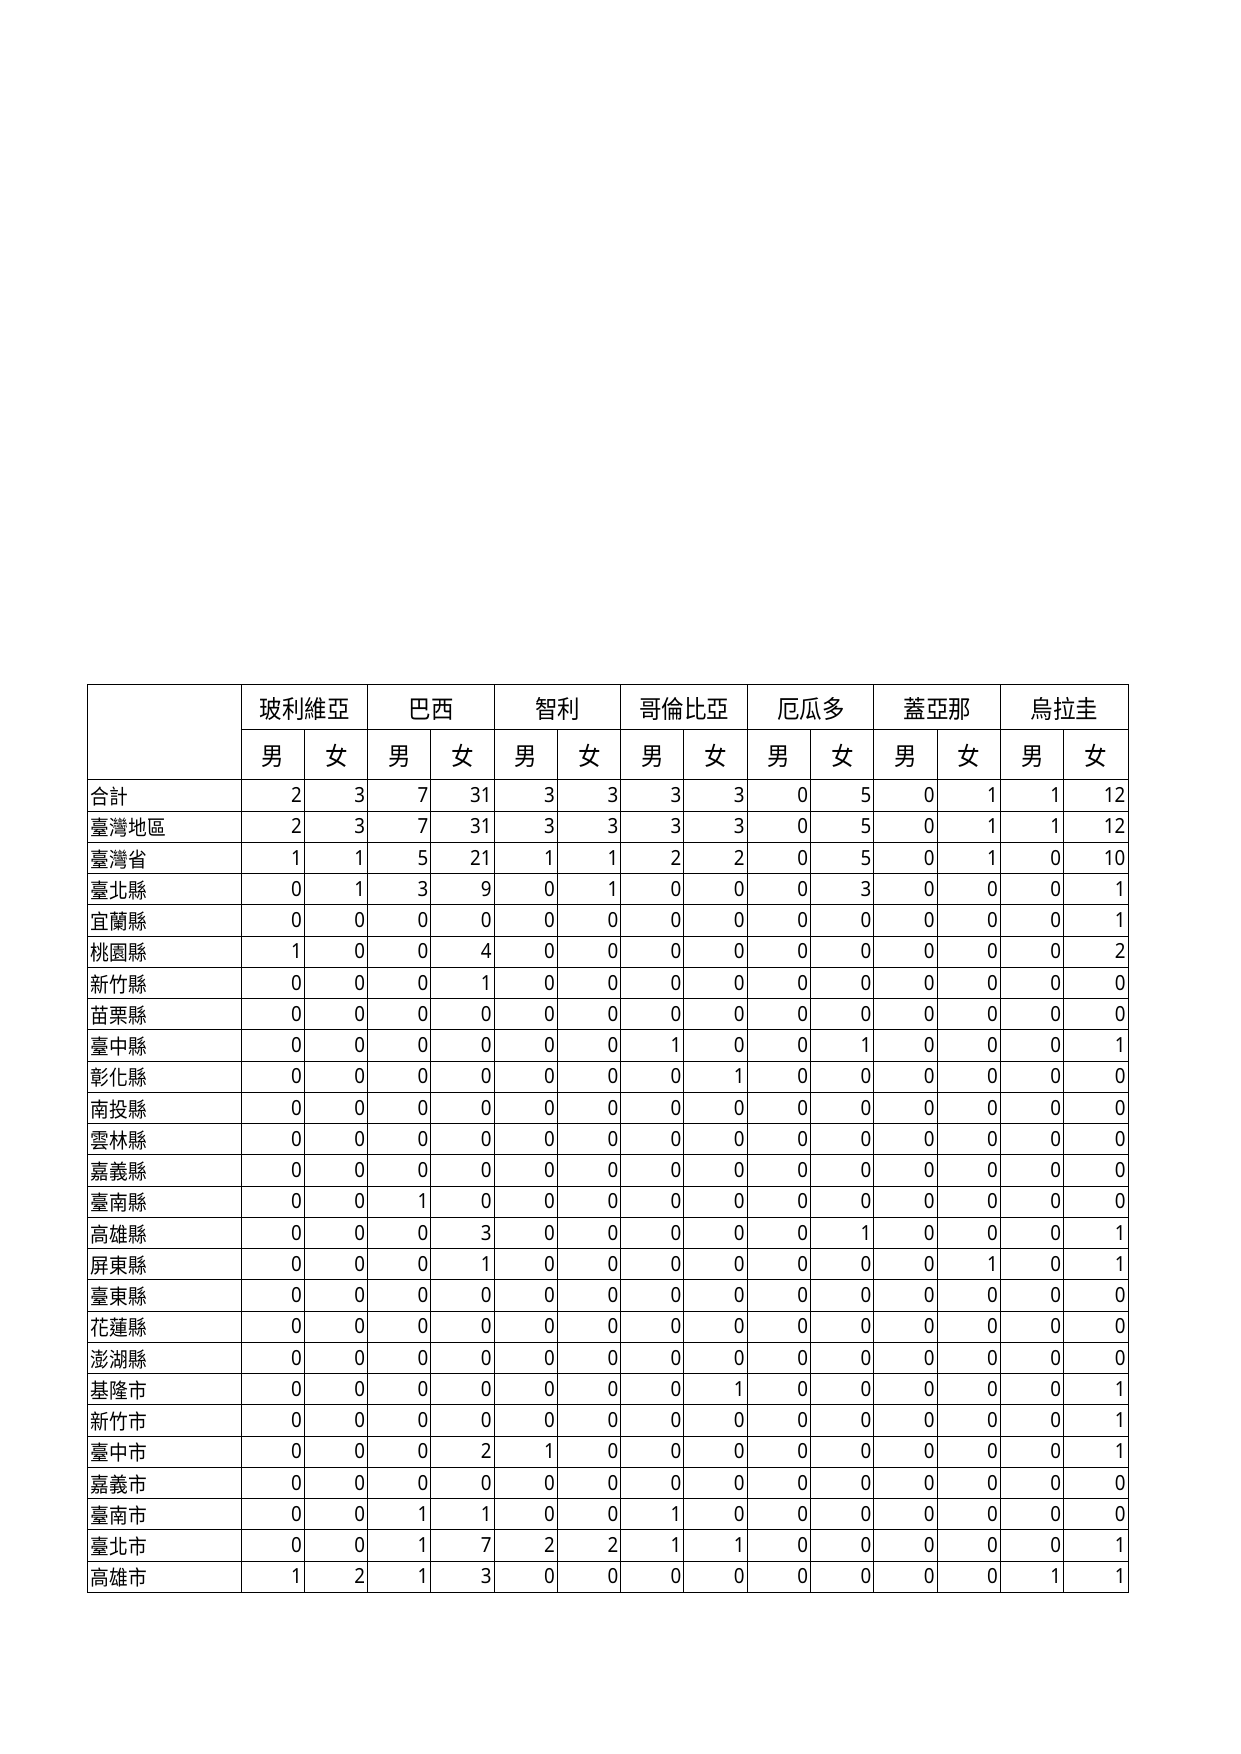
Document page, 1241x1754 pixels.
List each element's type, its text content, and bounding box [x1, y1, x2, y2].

table_cell 臺南市 [88, 1499, 241, 1529]
table_cell 0 [305, 1530, 367, 1561]
table_cell 0 [1001, 1343, 1063, 1373]
table_cell 0 [621, 1468, 683, 1498]
table_cell 0 [874, 905, 937, 936]
table_header 智利 [495, 685, 620, 729]
table_cell 0 [938, 1187, 1000, 1217]
table_cell 2 [305, 1562, 367, 1592]
table_cell 0 [495, 937, 557, 967]
table_cell 1 [305, 843, 367, 873]
table_cell 0 [684, 1312, 747, 1342]
table_cell 0 [558, 1343, 620, 1373]
table_cell 0 [368, 999, 430, 1029]
table_cell 1 [1064, 1562, 1128, 1592]
table_cell 0 [748, 1093, 810, 1123]
table_cell 0 [684, 1468, 747, 1498]
table_cell 1 [1064, 1218, 1128, 1248]
table_cell 0 [1064, 968, 1128, 998]
table_cell 0 [748, 1030, 810, 1061]
table_cell 3 [305, 780, 367, 811]
table_cell 1 [242, 937, 304, 967]
table_cell 0 [811, 1562, 873, 1592]
table_cell 0 [1064, 1468, 1128, 1498]
table_cell 0 [684, 937, 747, 967]
table_header 厄瓜多 [748, 685, 873, 729]
table_cell 0 [558, 1562, 620, 1592]
table_cell 0 [938, 968, 1000, 998]
table_cell 女 [811, 730, 873, 779]
table_cell 1 [495, 843, 557, 873]
table_cell 1 [1001, 1562, 1063, 1592]
table_cell 0 [938, 1343, 1000, 1373]
table_cell 0 [621, 1218, 683, 1248]
table_cell 0 [558, 1499, 620, 1529]
table_header 哥倫比亞 [621, 685, 747, 729]
table_cell 0 [1001, 1468, 1063, 1498]
table_cell 0 [1001, 937, 1063, 967]
table_cell 1 [558, 843, 620, 873]
table_cell 0 [621, 1280, 683, 1311]
table_cell 0 [242, 1062, 304, 1092]
table_cell 3 [495, 780, 557, 811]
table_cell 0 [938, 1218, 1000, 1248]
table_cell 1 [431, 1249, 494, 1279]
table_cell 臺南縣 [88, 1187, 241, 1217]
table_cell 1 [811, 1218, 873, 1248]
table_cell 0 [558, 1437, 620, 1467]
table_cell 0 [811, 1499, 873, 1529]
table_cell 0 [495, 1218, 557, 1248]
table_cell 0 [368, 937, 430, 967]
table_cell 0 [1001, 1374, 1063, 1404]
table_cell 0 [621, 905, 683, 936]
table_cell 0 [558, 999, 620, 1029]
table_cell 2 [621, 843, 683, 873]
table_cell 女 [1064, 730, 1128, 779]
table_cell 1 [938, 812, 1000, 842]
table_cell 0 [1064, 1280, 1128, 1311]
table_cell 0 [811, 1093, 873, 1123]
table_cell 3 [558, 780, 620, 811]
table_cell 0 [431, 999, 494, 1029]
table_cell 0 [305, 905, 367, 936]
table_cell 1 [684, 1374, 747, 1404]
table_cell 5 [811, 812, 873, 842]
table_cell 0 [368, 1062, 430, 1092]
table_cell 0 [1001, 1530, 1063, 1561]
table_cell 0 [811, 1249, 873, 1279]
table_cell 0 [874, 780, 937, 811]
table_cell 0 [748, 1249, 810, 1279]
table_cell 0 [495, 1093, 557, 1123]
table_cell 0 [495, 968, 557, 998]
table_cell 0 [748, 1062, 810, 1092]
table_cell 0 [874, 1468, 937, 1498]
table_cell 臺東縣 [88, 1280, 241, 1311]
table_cell 0 [242, 1343, 304, 1373]
table_cell 0 [368, 905, 430, 936]
table_cell 0 [558, 937, 620, 967]
table_cell 0 [305, 1468, 367, 1498]
table_cell 0 [242, 1374, 304, 1404]
table_cell 0 [242, 1218, 304, 1248]
table_cell 0 [495, 1562, 557, 1592]
table_cell 5 [368, 843, 430, 873]
table_cell 0 [938, 1030, 1000, 1061]
table_cell 0 [495, 905, 557, 936]
table_cell 臺灣地區 [88, 812, 241, 842]
table_cell 0 [305, 968, 367, 998]
table_cell 0 [495, 1468, 557, 1498]
table_cell 0 [748, 1312, 810, 1342]
table_cell 0 [684, 1499, 747, 1529]
table_cell 0 [684, 1562, 747, 1592]
table_cell 0 [305, 1343, 367, 1373]
table_cell 1 [431, 968, 494, 998]
table_cell 0 [621, 1374, 683, 1404]
table_cell 0 [368, 968, 430, 998]
table_cell 1 [938, 1249, 1000, 1279]
table_cell 0 [1001, 1124, 1063, 1154]
table_cell 男 [495, 730, 557, 779]
table_cell 0 [621, 1249, 683, 1279]
table_cell 嘉義市 [88, 1468, 241, 1498]
table_header 蓋亞那 [874, 685, 1000, 729]
table_cell 新竹縣 [88, 968, 241, 998]
table_cell 0 [558, 1468, 620, 1498]
table_cell 0 [558, 968, 620, 998]
table_cell 0 [431, 1062, 494, 1092]
table_cell 0 [368, 1312, 430, 1342]
table_cell 0 [938, 1499, 1000, 1529]
table_cell 宜蘭縣 [88, 905, 241, 936]
table_cell 0 [1064, 1155, 1128, 1186]
table_cell 0 [748, 1187, 810, 1217]
table_cell 0 [748, 1405, 810, 1436]
table_cell 彰化縣 [88, 1062, 241, 1092]
table_cell 0 [684, 1343, 747, 1373]
table_cell 0 [368, 1124, 430, 1154]
table_cell 0 [368, 1437, 430, 1467]
table_cell 0 [938, 1530, 1000, 1561]
table_header 巴西 [368, 685, 494, 729]
table_cell 1 [811, 1030, 873, 1061]
table_cell 0 [874, 1062, 937, 1092]
table_cell 0 [621, 1062, 683, 1092]
table_cell 女 [431, 730, 494, 779]
table_cell 0 [305, 999, 367, 1029]
table_cell 0 [1064, 999, 1128, 1029]
table_cell 新竹市 [88, 1405, 241, 1436]
table_cell 0 [874, 999, 937, 1029]
table_cell 0 [684, 905, 747, 936]
table_cell 7 [368, 780, 430, 811]
table_cell 0 [748, 874, 810, 904]
table_cell 0 [305, 1062, 367, 1092]
table_cell 0 [874, 968, 937, 998]
table_cell 0 [431, 1093, 494, 1123]
table_cell 1 [1064, 1530, 1128, 1561]
table_cell 0 [242, 1280, 304, 1311]
table_cell 0 [242, 874, 304, 904]
table_cell 3 [431, 1562, 494, 1592]
table_cell 0 [1001, 1405, 1063, 1436]
table_cell 0 [684, 1249, 747, 1279]
table_cell 0 [684, 1124, 747, 1154]
table_cell 0 [305, 1374, 367, 1404]
table_cell 0 [874, 843, 937, 873]
table_cell 0 [938, 1562, 1000, 1592]
table_cell 3 [684, 812, 747, 842]
table_cell 0 [811, 1187, 873, 1217]
table_cell 男 [874, 730, 937, 779]
table_cell 基隆市 [88, 1374, 241, 1404]
table_cell 0 [495, 1312, 557, 1342]
table_cell 0 [558, 1062, 620, 1092]
table_cell 臺北市 [88, 1530, 241, 1561]
table_cell 0 [874, 1499, 937, 1529]
table_cell 3 [305, 812, 367, 842]
table_cell 1 [621, 1030, 683, 1061]
table_cell 0 [431, 1280, 494, 1311]
table_cell 0 [811, 1530, 873, 1561]
table_cell 女 [938, 730, 1000, 779]
table_cell 0 [1001, 1030, 1063, 1061]
table_cell 0 [305, 1030, 367, 1061]
table_cell 0 [305, 1249, 367, 1279]
table_cell 0 [938, 1405, 1000, 1436]
table_cell 3 [558, 812, 620, 842]
table_cell 0 [242, 1124, 304, 1154]
table_cell 臺北縣 [88, 874, 241, 904]
table_cell 0 [242, 1030, 304, 1061]
table_cell 7 [431, 1530, 494, 1561]
table_cell 0 [431, 905, 494, 936]
table_cell 臺中縣 [88, 1030, 241, 1061]
table_cell 0 [874, 1530, 937, 1561]
table_cell 2 [242, 780, 304, 811]
table_cell 0 [242, 1312, 304, 1342]
table_cell 0 [811, 1405, 873, 1436]
table_cell 0 [748, 1530, 810, 1561]
table_cell 0 [684, 1155, 747, 1186]
table_cell 0 [495, 1280, 557, 1311]
table_cell 0 [242, 1187, 304, 1217]
table_cell 0 [1064, 1062, 1128, 1092]
table_cell 0 [684, 1437, 747, 1467]
table_cell 0 [368, 1280, 430, 1311]
table_cell 0 [811, 1124, 873, 1154]
table_cell 0 [558, 1280, 620, 1311]
table_cell 1 [1064, 905, 1128, 936]
table_cell 0 [242, 1499, 304, 1529]
table_cell 0 [811, 1312, 873, 1342]
table_cell 0 [874, 937, 937, 967]
table_cell 0 [684, 1187, 747, 1217]
table_cell 臺中市 [88, 1437, 241, 1467]
table_cell 1 [368, 1530, 430, 1561]
table_cell 0 [1001, 1312, 1063, 1342]
table_cell 1 [621, 1499, 683, 1529]
table_cell 0 [495, 1187, 557, 1217]
table_cell 0 [874, 812, 937, 842]
table_cell 0 [748, 1155, 810, 1186]
table_cell 0 [431, 1187, 494, 1217]
table_cell 0 [621, 1187, 683, 1217]
table_cell 男 [748, 730, 810, 779]
table_cell 0 [748, 1562, 810, 1592]
table_cell 0 [305, 937, 367, 967]
table_cell 0 [938, 1124, 1000, 1154]
table_cell 0 [242, 1405, 304, 1436]
table_cell 0 [621, 999, 683, 1029]
table_cell 0 [242, 1155, 304, 1186]
table_cell 0 [305, 1405, 367, 1436]
table_cell 臺灣省 [88, 843, 241, 873]
table_cell 0 [684, 1218, 747, 1248]
table_cell 0 [684, 1405, 747, 1436]
table_cell 南投縣 [88, 1093, 241, 1123]
table_cell 0 [242, 905, 304, 936]
table_cell 0 [558, 1155, 620, 1186]
table_cell 2 [558, 1530, 620, 1561]
table_cell 女 [558, 730, 620, 779]
table_cell 0 [811, 937, 873, 967]
table_cell 0 [495, 1374, 557, 1404]
table_cell 0 [748, 905, 810, 936]
table_cell 0 [1001, 999, 1063, 1029]
table_cell 0 [748, 843, 810, 873]
table_cell 0 [621, 1562, 683, 1592]
table_cell 0 [368, 1405, 430, 1436]
table_cell 0 [305, 1437, 367, 1467]
table_cell 0 [748, 1499, 810, 1529]
table_cell 0 [305, 1093, 367, 1123]
table_cell 0 [368, 1343, 430, 1373]
table_header 烏拉圭 [1001, 685, 1128, 729]
table_cell 0 [1001, 1155, 1063, 1186]
table_cell 0 [621, 1124, 683, 1154]
table_cell 雲林縣 [88, 1124, 241, 1154]
table_cell 1 [495, 1437, 557, 1467]
table_cell 3 [368, 874, 430, 904]
table_cell 0 [368, 1374, 430, 1404]
table_cell 0 [242, 1468, 304, 1498]
table_cell 0 [558, 1405, 620, 1436]
table_header 玻利維亞 [242, 685, 367, 729]
table_cell 0 [495, 874, 557, 904]
table_cell 1 [1064, 1405, 1128, 1436]
table_cell 0 [938, 1312, 1000, 1342]
table_cell 31 [431, 812, 494, 842]
table_cell 31 [431, 780, 494, 811]
table_cell 0 [874, 1030, 937, 1061]
table_cell 0 [431, 1030, 494, 1061]
table_cell 0 [874, 874, 937, 904]
table_cell 0 [748, 1437, 810, 1467]
table_cell 1 [368, 1499, 430, 1529]
table_cell 0 [748, 937, 810, 967]
table_cell 0 [874, 1374, 937, 1404]
table_cell 0 [305, 1499, 367, 1529]
table_cell 屏東縣 [88, 1249, 241, 1279]
table_cell 0 [748, 1468, 810, 1498]
table_cell 0 [874, 1562, 937, 1592]
table_cell 0 [621, 1437, 683, 1467]
table_cell 2 [242, 812, 304, 842]
table_cell 0 [874, 1093, 937, 1123]
table_cell 3 [684, 780, 747, 811]
table_cell 0 [748, 1124, 810, 1154]
table_cell 0 [938, 1374, 1000, 1404]
table_cell 0 [621, 874, 683, 904]
table_cell 0 [684, 968, 747, 998]
table_cell 女 [684, 730, 747, 779]
table_cell 0 [811, 905, 873, 936]
table_cell 0 [621, 1343, 683, 1373]
table_cell 0 [1001, 1218, 1063, 1248]
table_cell 0 [938, 999, 1000, 1029]
table_cell 0 [874, 1437, 937, 1467]
table_cell 0 [1001, 1093, 1063, 1123]
table_cell 0 [938, 1062, 1000, 1092]
table_cell 0 [684, 1280, 747, 1311]
table_cell 0 [938, 905, 1000, 936]
table_cell 0 [242, 999, 304, 1029]
table_cell 0 [621, 937, 683, 967]
table_cell 4 [431, 937, 494, 967]
table_cell 0 [811, 1468, 873, 1498]
table_cell 桃園縣 [88, 937, 241, 967]
table_cell 0 [748, 812, 810, 842]
table_cell 0 [1001, 1249, 1063, 1279]
table_cell 0 [305, 1187, 367, 1217]
table_cell 嘉義縣 [88, 1155, 241, 1186]
table_cell 0 [811, 1280, 873, 1311]
table_cell 0 [431, 1343, 494, 1373]
table_cell 0 [368, 1468, 430, 1498]
table_cell 5 [811, 843, 873, 873]
table_cell 0 [684, 999, 747, 1029]
table_cell 0 [558, 1187, 620, 1217]
table_cell 1 [1064, 1374, 1128, 1404]
table_cell 0 [558, 1249, 620, 1279]
table_cell 澎湖縣 [88, 1343, 241, 1373]
table_cell 0 [495, 1030, 557, 1061]
table_cell 女 [305, 730, 367, 779]
table_cell 0 [242, 1437, 304, 1467]
table_cell 花蓮縣 [88, 1312, 241, 1342]
table_cell 0 [558, 1374, 620, 1404]
table_cell 0 [1064, 1312, 1128, 1342]
table_cell 10 [1064, 843, 1128, 873]
table_cell 0 [1001, 1499, 1063, 1529]
table_cell 1 [938, 843, 1000, 873]
table_cell 0 [938, 1437, 1000, 1467]
table_cell 0 [621, 1093, 683, 1123]
table_cell 男 [368, 730, 430, 779]
table_cell 0 [558, 1093, 620, 1123]
table_cell 0 [1064, 1093, 1128, 1123]
table_cell 0 [621, 1312, 683, 1342]
table_cell 0 [558, 1124, 620, 1154]
table_cell 0 [1001, 1187, 1063, 1217]
table_cell 0 [1001, 1437, 1063, 1467]
table_cell 0 [938, 1155, 1000, 1186]
table_cell 2 [1064, 937, 1128, 967]
table_cell 0 [748, 1280, 810, 1311]
table_cell 1 [305, 874, 367, 904]
table_cell 高雄縣 [88, 1218, 241, 1248]
table_cell 0 [305, 1280, 367, 1311]
table_cell 0 [242, 1530, 304, 1561]
table_cell 高雄市 [88, 1562, 241, 1592]
table_cell 0 [1001, 1280, 1063, 1311]
table_cell 2 [495, 1530, 557, 1561]
table_cell 0 [1064, 1187, 1128, 1217]
table_cell 9 [431, 874, 494, 904]
table_cell 1 [558, 874, 620, 904]
table_cell 男 [242, 730, 304, 779]
table_cell 0 [811, 1155, 873, 1186]
table_cell 3 [431, 1218, 494, 1248]
table_cell 0 [621, 968, 683, 998]
table_cell 21 [431, 843, 494, 873]
table_cell 1 [684, 1062, 747, 1092]
table_cell 0 [938, 874, 1000, 904]
table_cell 0 [621, 1405, 683, 1436]
table_cell 0 [495, 1124, 557, 1154]
table_cell 0 [1064, 1343, 1128, 1373]
table_cell 7 [368, 812, 430, 842]
table_cell 2 [684, 843, 747, 873]
table_cell 0 [874, 1249, 937, 1279]
table_cell 0 [1001, 874, 1063, 904]
table_cell 12 [1064, 780, 1128, 811]
table_cell 0 [305, 1155, 367, 1186]
table_cell 0 [242, 968, 304, 998]
table_cell 0 [874, 1155, 937, 1186]
table_cell 0 [1001, 968, 1063, 998]
table_cell 0 [495, 1499, 557, 1529]
table_cell 0 [431, 1405, 494, 1436]
table_cell 0 [938, 937, 1000, 967]
table_cell 0 [1001, 843, 1063, 873]
table_cell 1 [242, 1562, 304, 1592]
table_cell 1 [368, 1187, 430, 1217]
table_cell 1 [242, 843, 304, 873]
table_cell 3 [621, 780, 683, 811]
table_cell 0 [431, 1468, 494, 1498]
table_cell 0 [874, 1218, 937, 1248]
table_cell 苗栗縣 [88, 999, 241, 1029]
table_cell 0 [305, 1218, 367, 1248]
table_cell 0 [305, 1124, 367, 1154]
table_cell 3 [621, 812, 683, 842]
table_cell 3 [495, 812, 557, 842]
table_cell 0 [938, 1093, 1000, 1123]
table_cell 0 [305, 1312, 367, 1342]
table_cell 0 [431, 1312, 494, 1342]
table_cell 男 [621, 730, 683, 779]
table_cell 0 [558, 905, 620, 936]
table_cell 男 [1001, 730, 1063, 779]
table_cell 0 [811, 1343, 873, 1373]
table_cell 0 [874, 1280, 937, 1311]
table_cell 0 [431, 1155, 494, 1186]
table_cell 0 [495, 1155, 557, 1186]
table_cell 0 [748, 999, 810, 1029]
table_cell 0 [748, 780, 810, 811]
table_cell 1 [684, 1530, 747, 1561]
table_cell 0 [874, 1312, 937, 1342]
table_cell 0 [811, 968, 873, 998]
table_cell 0 [368, 1218, 430, 1248]
table_cell 0 [1001, 905, 1063, 936]
table_cell 1 [1064, 1437, 1128, 1467]
table_cell 0 [368, 1093, 430, 1123]
table_cell 0 [748, 968, 810, 998]
table_cell 0 [938, 1468, 1000, 1498]
table_cell 0 [431, 1124, 494, 1154]
table_cell 0 [811, 1374, 873, 1404]
table_cell 1 [1064, 874, 1128, 904]
table_cell 0 [621, 1155, 683, 1186]
table_cell 0 [495, 1249, 557, 1279]
table_cell 1 [1001, 812, 1063, 842]
table_cell 0 [811, 999, 873, 1029]
table_header [88, 685, 241, 779]
table_cell 0 [1001, 1062, 1063, 1092]
table_cell 1 [1001, 780, 1063, 811]
table_cell 0 [811, 1062, 873, 1092]
table_cell 0 [748, 1343, 810, 1373]
table_cell 0 [558, 1312, 620, 1342]
table_cell 1 [368, 1562, 430, 1592]
table_cell 0 [684, 1030, 747, 1061]
table_cell 0 [495, 999, 557, 1029]
table_cell 0 [874, 1124, 937, 1154]
table_cell 12 [1064, 812, 1128, 842]
table_cell 0 [242, 1249, 304, 1279]
table_cell 0 [684, 874, 747, 904]
table_cell 0 [1064, 1499, 1128, 1529]
table_cell 合計 [88, 780, 241, 811]
table_cell 1 [1064, 1030, 1128, 1061]
table_cell 0 [368, 1030, 430, 1061]
table_cell 0 [242, 1093, 304, 1123]
table_cell 0 [495, 1405, 557, 1436]
table_cell 0 [748, 1218, 810, 1248]
table_cell 1 [1064, 1249, 1128, 1279]
table_cell 3 [811, 874, 873, 904]
table_cell 1 [938, 780, 1000, 811]
table_cell 0 [495, 1062, 557, 1092]
table_cell 0 [684, 1093, 747, 1123]
table_cell 5 [811, 780, 873, 811]
table_cell 0 [368, 1249, 430, 1279]
table_cell 0 [874, 1187, 937, 1217]
table_cell 0 [558, 1218, 620, 1248]
table_cell 0 [874, 1405, 937, 1436]
table_cell 0 [431, 1374, 494, 1404]
table_cell 0 [811, 1437, 873, 1467]
table_cell 0 [558, 1030, 620, 1061]
table_cell 0 [1064, 1124, 1128, 1154]
table_cell 0 [874, 1343, 937, 1373]
table_cell 0 [748, 1374, 810, 1404]
table_cell 0 [495, 1343, 557, 1373]
table_cell 1 [621, 1530, 683, 1561]
table_cell 0 [938, 1280, 1000, 1311]
table_cell 1 [431, 1499, 494, 1529]
table_cell 0 [368, 1155, 430, 1186]
table_cell 2 [431, 1437, 494, 1467]
